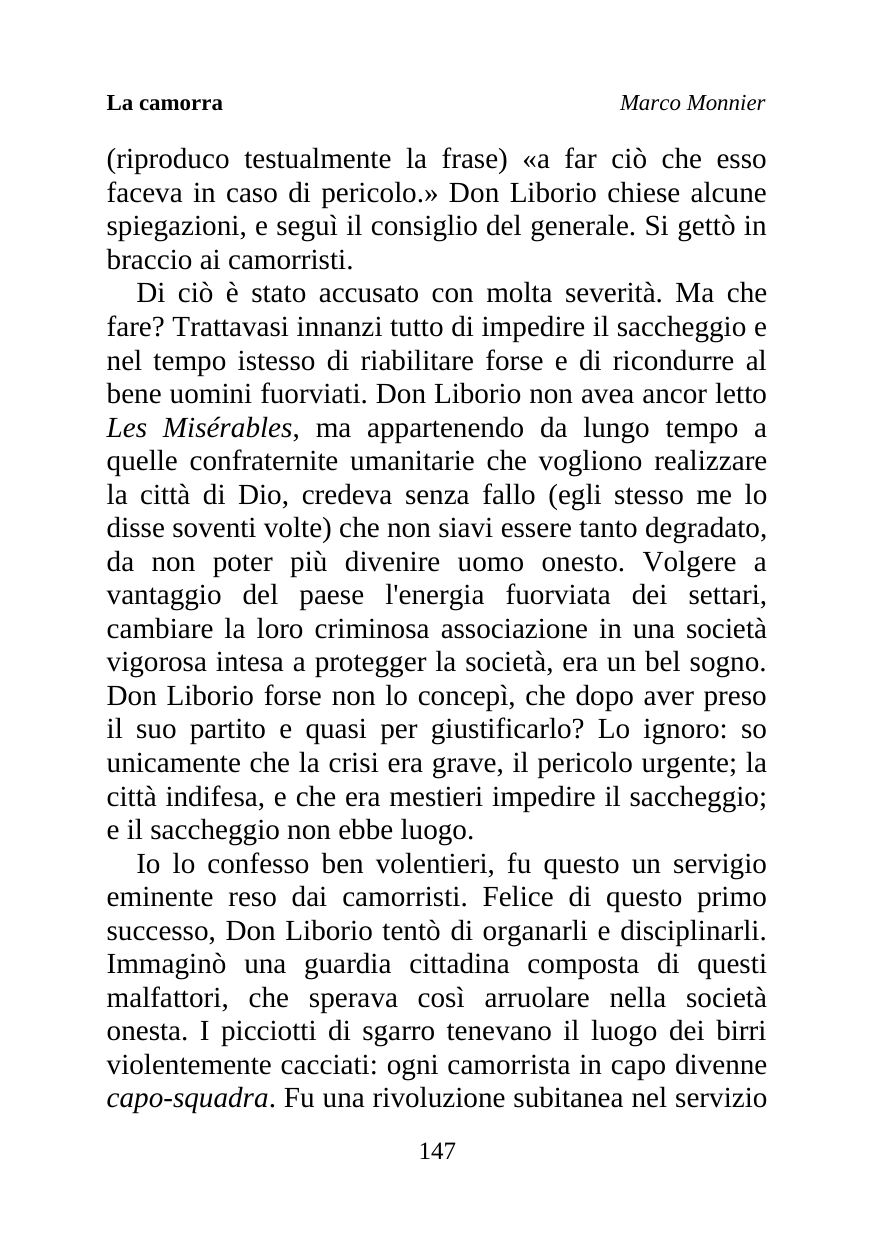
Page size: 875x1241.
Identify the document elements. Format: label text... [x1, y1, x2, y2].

text Io lo confesso ben volentieri, fu questo un servigio eminente reso dai camorristi. Felice di questo primo successo, Don Liborio tentò di organarli e disciplinarli. Immaginò una guardia cittadina composta di questi malfattori, che sperava così arruolare nella società onesta. I picciotti di sgarro tenevano il luogo dei birri violentemente cacciati: ogni camorrista in capo divenne capo-squadra. Fu una rivoluzione subitanea nel servizio [106, 846, 768, 1114]
text Di ciò è stato accusato con molta severità. Ma che fare? Trattavasi innanzi tutto di impedire il saccheggio e nel tempo istesso di riabilitare forse e di ricondurre al bene uomini fuorviati. Don Liborio non avea ancor letto Les Misérables, ma appartenendo da lungo tempo a quelle confraternite umanitarie che vogliono realizzare la città di Dio, credeva senza fallo (egli stesso me lo disse soventi volte) che non siavi essere tanto degradato, da non poter più divenire uomo onesto. Volgere a vantaggio del paese l'energia fuorviata dei settari, cambiare la loro criminosa associazione in una società vigorosa intesa a protegger la società, era un bel sogno. Don Liborio forse non lo concepì, che dopo aver preso il suo partito e quasi per giustificarlo? Lo ignoro: so unicamente che la crisi era grave, il pericolo urgente; la città indifesa, e che era mestieri impedire il saccheggio; e il saccheggio non ebbe luogo. [106, 276, 768, 846]
text (riproduco testualmente la frase) «a far ciò che esso faceva in caso di pericolo.» Don Liborio chiese alcune spiegazioni, e seguì il consiglio del generale. Si gettò in braccio ai camorristi. [106, 141, 768, 276]
